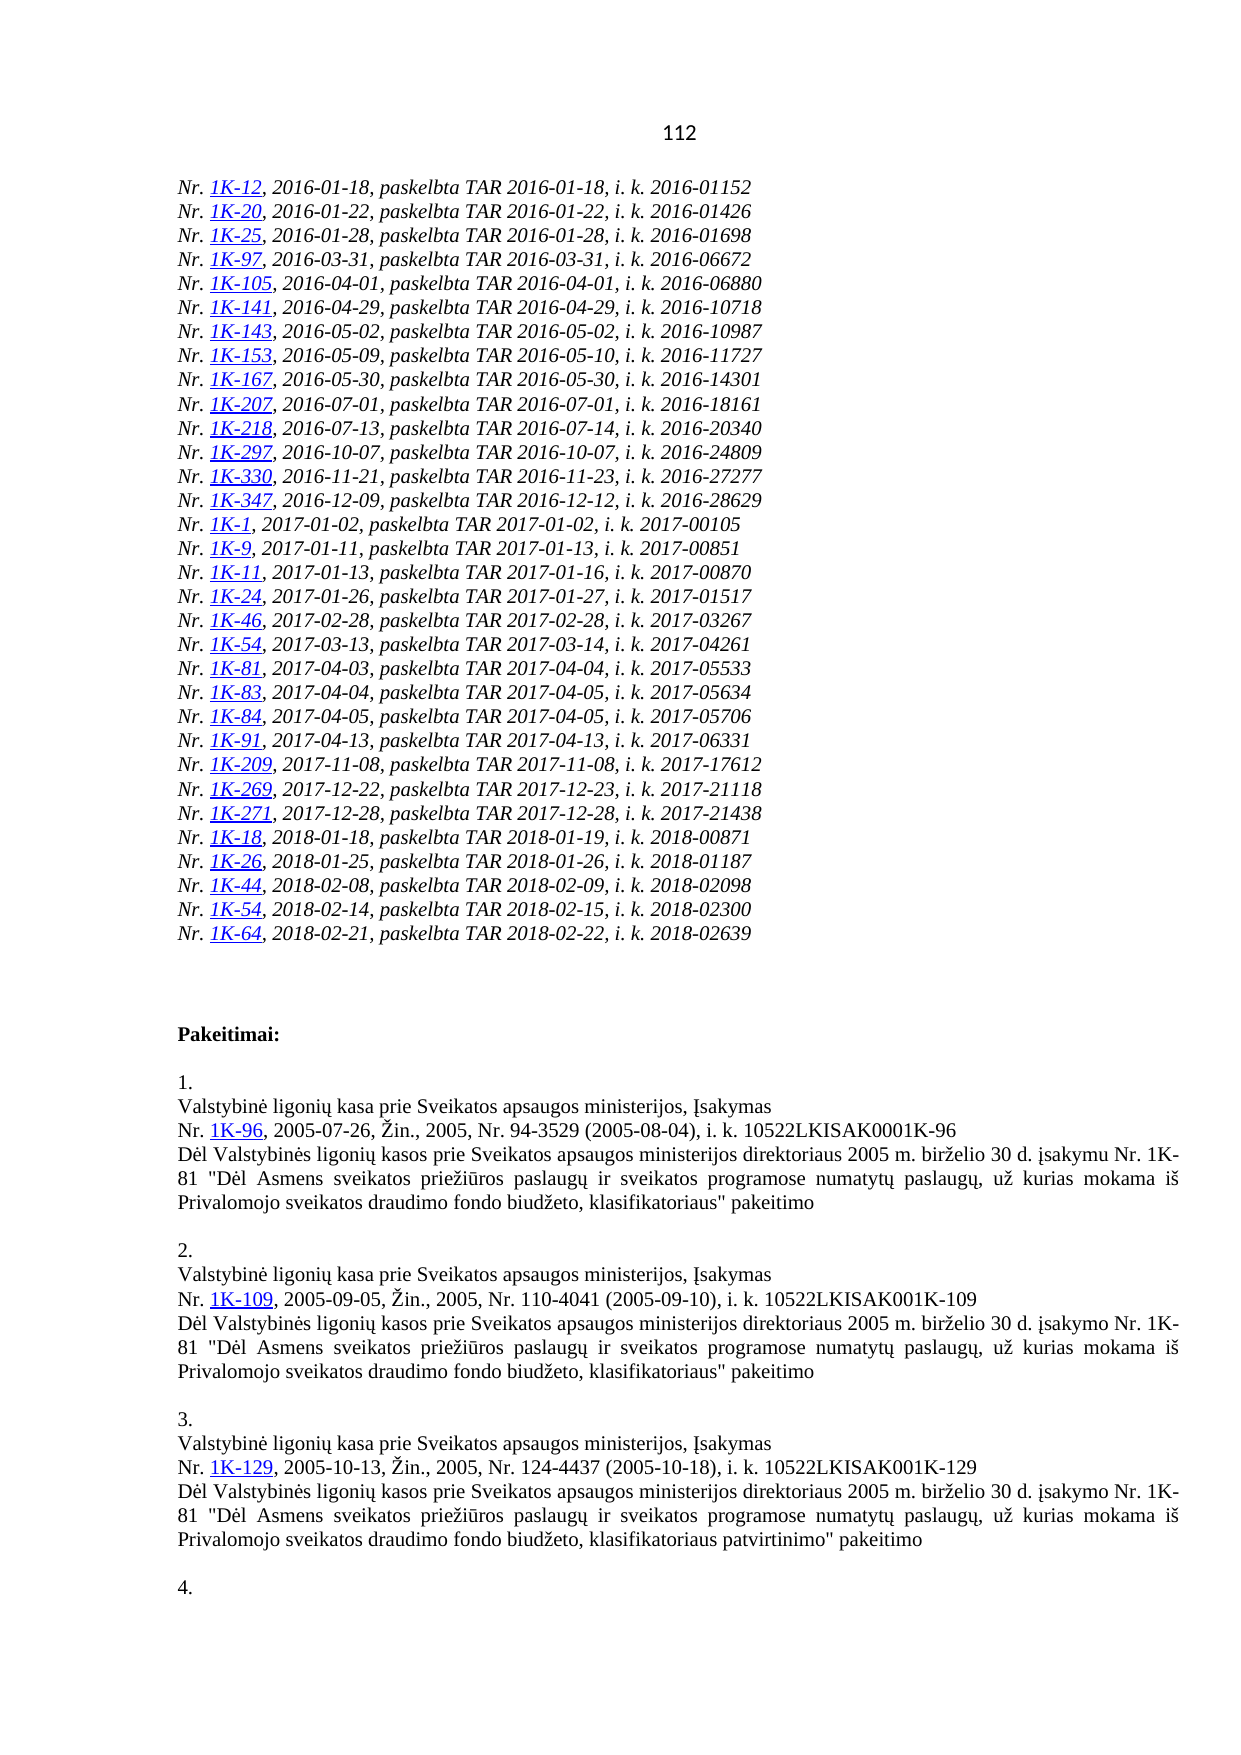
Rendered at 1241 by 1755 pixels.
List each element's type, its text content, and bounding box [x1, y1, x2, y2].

text Nr. 1K-207, 2016-07-01, paskelbta TAR 2016-07-01, i. k. 2016-18161 [177, 391, 1181, 416]
text Nr. 1K-143, 2016-05-02, paskelbta TAR 2016-05-02, i. k. 2016-10987 [177, 319, 1181, 343]
text 1. [177, 1070, 1181, 1094]
text Nr. 1K-269, 2017-12-22, paskelbta TAR 2017-12-23, i. k. 2017-21118 [177, 776, 1181, 801]
text Nr. 1K-91, 2017-04-13, paskelbta TAR 2017-04-13, i. k. 2017-06331 [177, 728, 1181, 752]
text 2. [177, 1238, 1181, 1262]
text Nr. 1K-83, 2017-04-04, paskelbta TAR 2017-04-05, i. k. 2017-05634 [177, 680, 1181, 704]
text Nr. 1K-209, 2017-11-08, paskelbta TAR 2017-11-08, i. k. 2017-17612 [177, 752, 1181, 776]
text Nr. 1K-54, 2017-03-13, paskelbta TAR 2017-03-14, i. k. 2017-04261 [177, 632, 1181, 656]
text Nr. 1K-271, 2017-12-28, paskelbta TAR 2017-12-28, i. k. 2017-21438 [177, 801, 1181, 824]
text Nr. 1K-54, 2018-02-14, paskelbta TAR 2018-02-15, i. k. 2018-02300 [177, 897, 1181, 921]
text 4. [177, 1575, 1181, 1599]
text Nr. 1K-25, 2016-01-28, paskelbta TAR 2016-01-28, i. k. 2016-01698 [177, 223, 1181, 247]
text Dėl Valstybinės ligonių kasos prie Sveikatos apsaugos ministerijos direktoriaus 2005 m. birželio 30 d. įsakymo Nr. 1K-81 "Dėl Asmens sveikatos priežiūros paslaugų ir sveikatos programose numatytų paslaugų, už kurias mokama iš Privalomojo sveikatos draudimo fondo biudžeto, klasifikatoriaus patvirtinimo" pakeitimo [177, 1479, 1181, 1551]
text Nr. 1K-1, 2017-01-02, paskelbta TAR 2017-01-02, i. k. 2017-00105 [177, 512, 1181, 536]
text Nr. 1K-64, 2018-02-21, paskelbta TAR 2018-02-22, i. k. 2018-02639 [177, 921, 1181, 945]
text Nr. 1K-109, 2005-09-05, Žin., 2005, Nr. 110-4041 (2005-09-10), i. k. 10522LKISAK001K-109 [177, 1286, 1181, 1311]
text Pakeitimai: [177, 1022, 1181, 1046]
text Nr. 1K-141, 2016-04-29, paskelbta TAR 2016-04-29, i. k. 2016-10718 [177, 295, 1181, 319]
text Nr. 1K-297, 2016-10-07, paskelbta TAR 2016-10-07, i. k. 2016-24809 [177, 439, 1181, 464]
text Nr. 1K-26, 2018-01-25, paskelbta TAR 2018-01-26, i. k. 2018-01187 [177, 849, 1181, 873]
text Valstybinė ligonių kasa prie Sveikatos apsaugos ministerijos, Įsakymas [177, 1262, 1181, 1286]
text Nr. 1K-18, 2018-01-18, paskelbta TAR 2018-01-19, i. k. 2018-00871 [177, 824, 1181, 849]
text Valstybinė ligonių kasa prie Sveikatos apsaugos ministerijos, Įsakymas [177, 1431, 1181, 1455]
text Nr. 1K-330, 2016-11-21, paskelbta TAR 2016-11-23, i. k. 2016-27277 [177, 464, 1181, 488]
text Nr. 1K-11, 2017-01-13, paskelbta TAR 2017-01-16, i. k. 2017-00870 [177, 560, 1181, 584]
text Nr. 1K-12, 2016-01-18, paskelbta TAR 2016-01-18, i. k. 2016-01152 [177, 175, 1181, 199]
text Nr. 1K-218, 2016-07-13, paskelbta TAR 2016-07-14, i. k. 2016-20340 [177, 416, 1181, 439]
text Nr. 1K-153, 2016-05-09, paskelbta TAR 2016-05-10, i. k. 2016-11727 [177, 343, 1181, 367]
text Nr. 1K-46, 2017-02-28, paskelbta TAR 2017-02-28, i. k. 2017-03267 [177, 608, 1181, 632]
text Nr. 1K-167, 2016-05-30, paskelbta TAR 2016-05-30, i. k. 2016-14301 [177, 367, 1181, 391]
text 3. [177, 1407, 1181, 1431]
text Nr. 1K-105, 2016-04-01, paskelbta TAR 2016-04-01, i. k. 2016-06880 [177, 271, 1181, 295]
text Nr. 1K-81, 2017-04-03, paskelbta TAR 2017-04-04, i. k. 2017-05533 [177, 656, 1181, 680]
text Nr. 1K-129, 2005-10-13, Žin., 2005, Nr. 124-4437 (2005-10-18), i. k. 10522LKISAK001K-129 [177, 1455, 1181, 1479]
text Nr. 1K-96, 2005-07-26, Žin., 2005, Nr. 94-3529 (2005-08-04), i. k. 10522LKISAK0001K-96 [177, 1118, 1181, 1142]
text Nr. 1K-9, 2017-01-11, paskelbta TAR 2017-01-13, i. k. 2017-00851 [177, 536, 1181, 560]
text Valstybinė ligonių kasa prie Sveikatos apsaugos ministerijos, Įsakymas [177, 1094, 1181, 1118]
text Nr. 1K-24, 2017-01-26, paskelbta TAR 2017-01-27, i. k. 2017-01517 [177, 584, 1181, 608]
text Nr. 1K-84, 2017-04-05, paskelbta TAR 2017-04-05, i. k. 2017-05706 [177, 704, 1181, 728]
text Dėl Valstybinės ligonių kasos prie Sveikatos apsaugos ministerijos direktoriaus 2005 m. birželio 30 d. įsakymo Nr. 1K-81 "Dėl Asmens sveikatos priežiūros paslaugų ir sveikatos programose numatytų paslaugų, už kurias mokama iš Privalomojo sveikatos draudimo fondo biudžeto, klasifikatoriaus" pakeitimo [177, 1311, 1181, 1383]
text Nr. 1K-97, 2016-03-31, paskelbta TAR 2016-03-31, i. k. 2016-06672 [177, 247, 1181, 271]
text Nr. 1K-44, 2018-02-08, paskelbta TAR 2018-02-09, i. k. 2018-02098 [177, 873, 1181, 897]
text Nr. 1K-20, 2016-01-22, paskelbta TAR 2016-01-22, i. k. 2016-01426 [177, 199, 1181, 223]
text Nr. 1K-347, 2016-12-09, paskelbta TAR 2016-12-12, i. k. 2016-28629 [177, 488, 1181, 512]
text Dėl Valstybinės ligonių kasos prie Sveikatos apsaugos ministerijos direktoriaus 2005 m. birželio 30 d. įsakymu Nr. 1K-81 "Dėl Asmens sveikatos priežiūros paslaugų ir sveikatos programose numatytų paslaugų, už kurias mokama iš Privalomojo sveikatos draudimo fondo biudžeto, klasifikatoriaus" pakeitimo [177, 1142, 1181, 1214]
